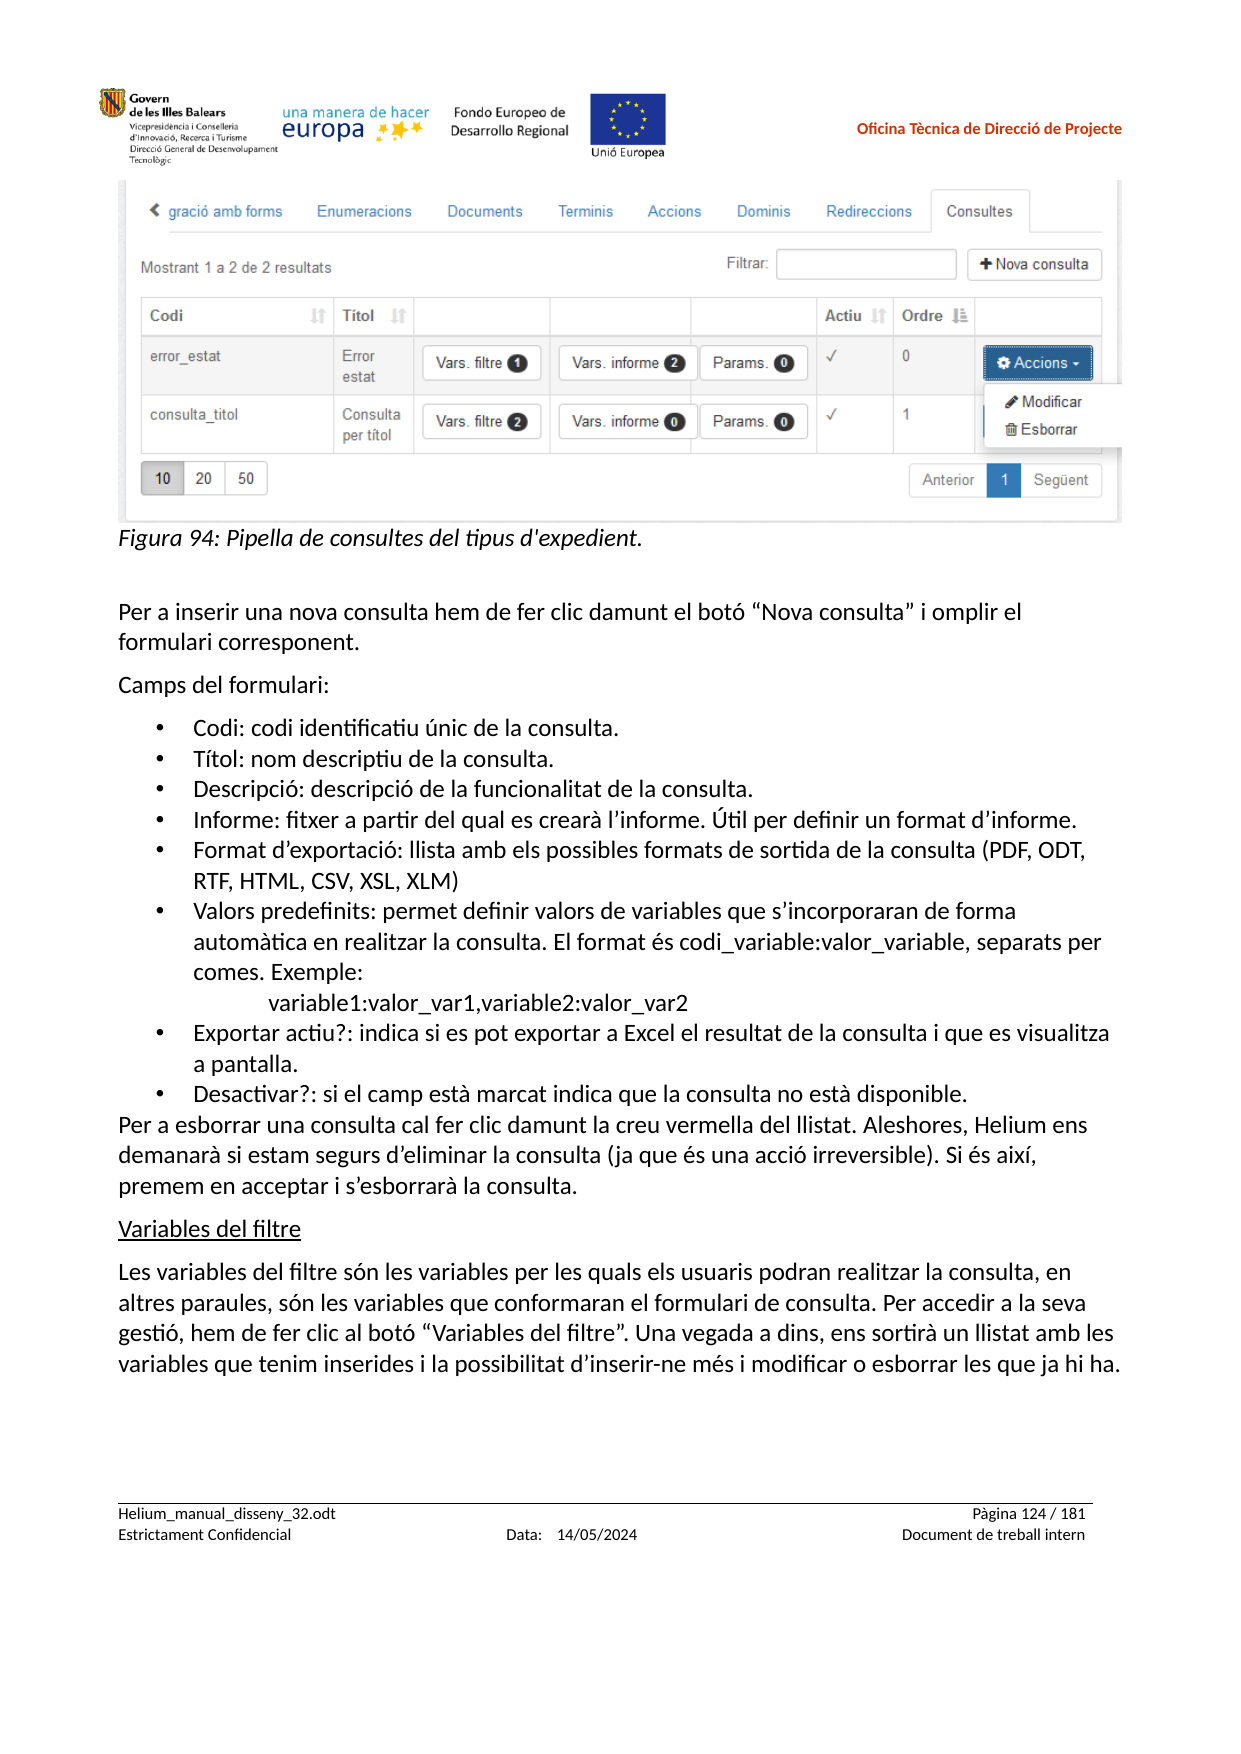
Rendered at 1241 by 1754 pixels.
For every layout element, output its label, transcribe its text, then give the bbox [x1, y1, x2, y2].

list Descripció: descripció de la funcionalitat de la consulta. [156, 773, 1122, 804]
text Variables del filtre [118, 1213, 1122, 1244]
list Codi: codi identificatiu únic de la consulta. [156, 712, 1122, 743]
text Per a esborrar una consulta cal fer clic damunt la creu vermella del llistat. Aleshores, Helium ens demanarà si estam segurs d’eliminar la consulta (ja que és una acció irreversible). Si és així, premem en acceptar i s’esborrarà la consulta. [118, 1109, 1122, 1201]
list Exportar actiu?: indica si es pot exportar a Excel el resultat de la consulta i que es visualitza a pantalla. [156, 1018, 1122, 1079]
list Informe: fitxer a partir del qual es crearà l’informe. Útil per definir un format d’informe. [156, 804, 1122, 834]
text Camps del formulari: [118, 669, 1122, 700]
text Figura 94: Pipella de consultes del tipus d'expedient. [118, 523, 1122, 553]
picture [99, 87, 668, 166]
list Format d’exportació: llista amb els possibles formats de sortida de la consulta (PDF, ODT, RTF, HTML, CSV, XSL, XLM) [156, 834, 1122, 896]
text Les variables del filtre són les variables per les quals els usuaris podran realitzar la consulta, en altres paraules, són les variables que conformaran el formulari de consulta. Per accedir a la seva gestió, hem de fer clic al botó “Variables del filtre”. Una vegada a dins, ens sortirà un llistat amb les variables que tenim inserides i la possibilitat d’inserir-ne més i modificar o esborrar les que ja hi ha. [118, 1256, 1122, 1378]
picture [118, 180, 1123, 523]
list Desactivar?: si el camp està marcat indica que la consulta no està disponible. [156, 1079, 1122, 1109]
text Per a inserir una nova consulta hem de fer clic damunt el botó “Nova consulta” i omplir el formulari corresponent. [118, 596, 1122, 657]
list Valors predefinits: permet definir valors de variables que s’incorporaran de forma automàtica en realitzar la consulta. El format és codi_variable:valor_variable, separats per comes. Exemple: variable1:valor_var1,variable2:valor_var2 [156, 896, 1122, 1018]
list Títol: nom descriptiu de la consulta. [156, 743, 1122, 773]
